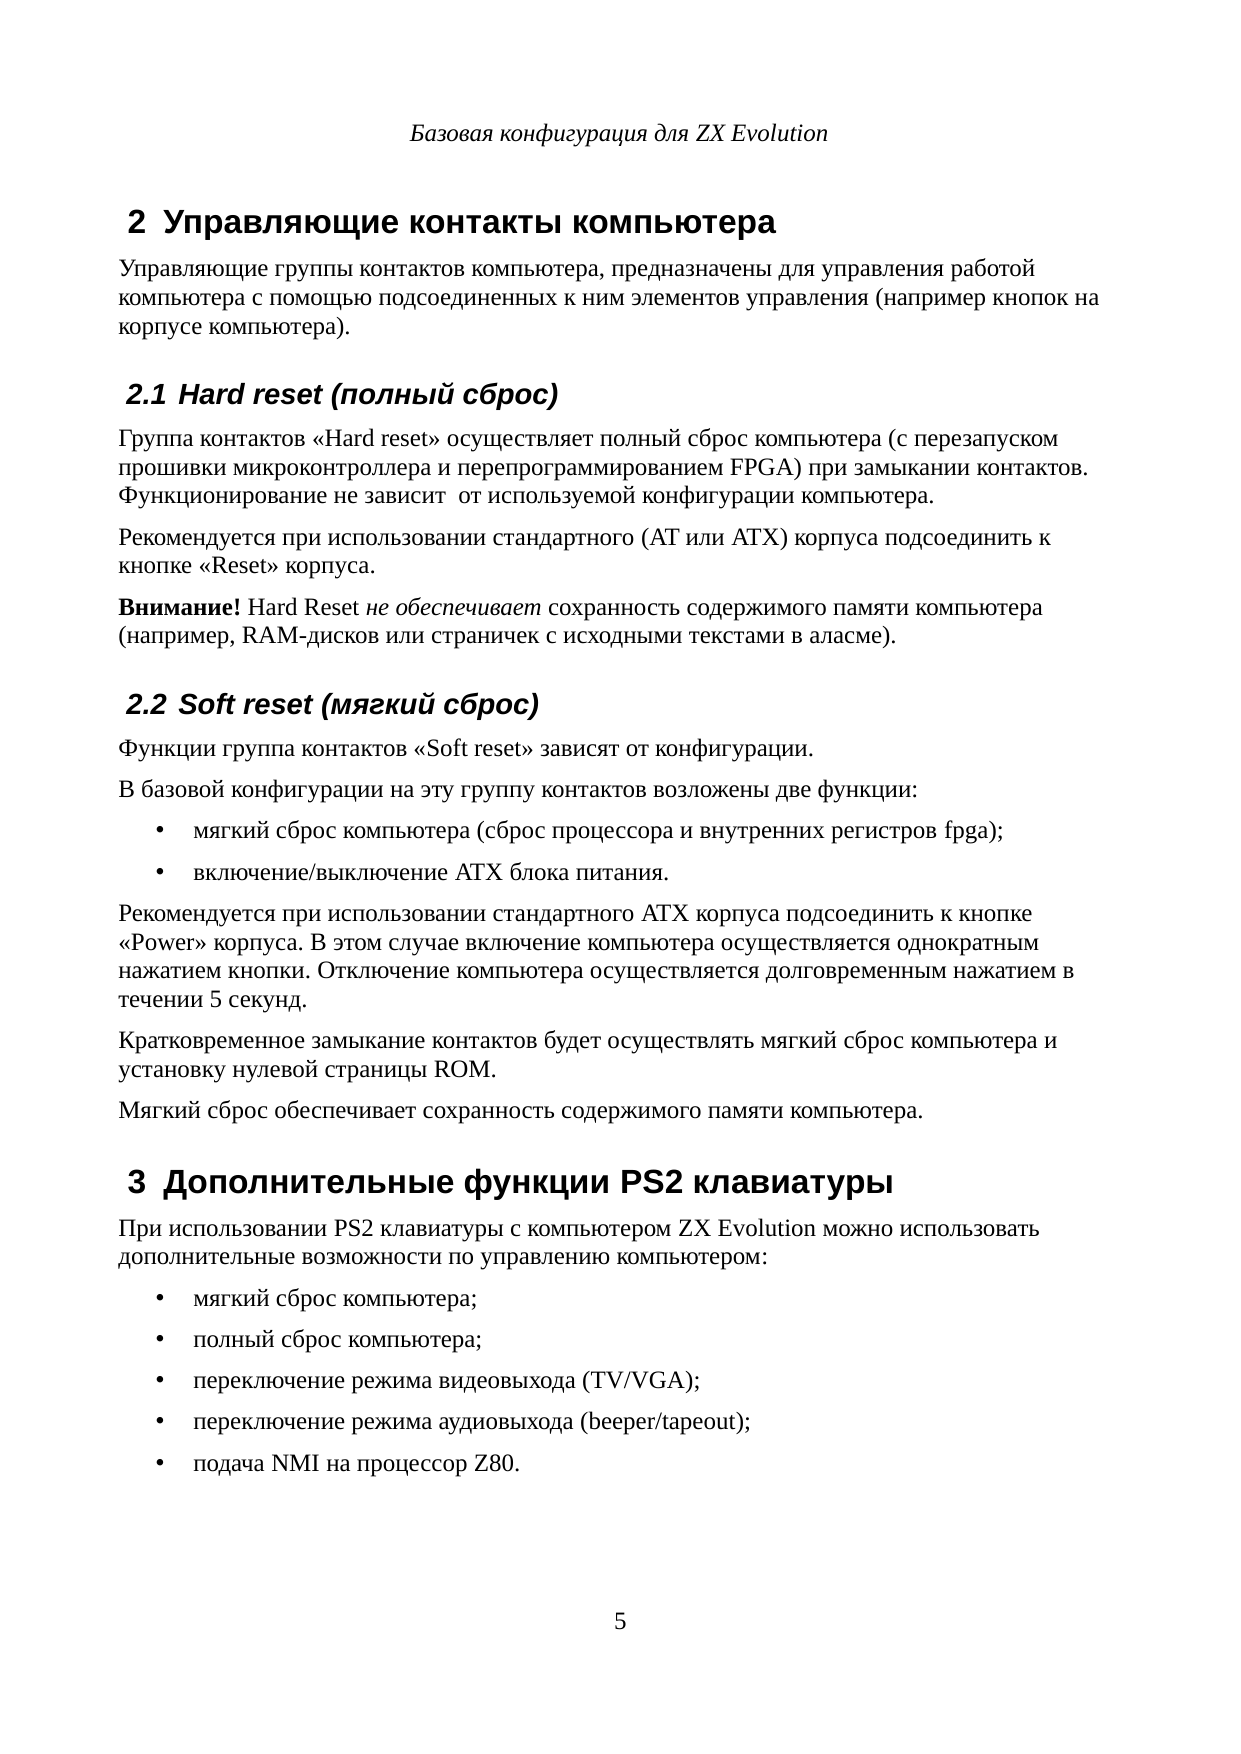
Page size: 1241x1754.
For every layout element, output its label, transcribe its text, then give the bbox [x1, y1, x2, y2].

list включение/выключение ATX блока питания. [156, 857, 1122, 885]
list переключение режима видеовыхода (TV/VGA); [156, 1365, 1122, 1394]
text Функции группа контактов «Soft reset» зависят от конфигурации. [118, 733, 1122, 762]
text Кратковременное замыкание контактов будет осуществлять мягкий сброс компьютера и установку нулевой страницы ROM. [118, 1025, 1122, 1083]
text При использовании PS2 клавиатуры с компьютером ZX Evolution можно использовать дополнительные возможности по управлению компьютером: [118, 1213, 1122, 1270]
list мягкий сброс компьютера; [156, 1283, 1122, 1311]
list переключение режима аудиовыхода (beeper/tapeout); [156, 1406, 1122, 1435]
text Рекомендуется при использовании стандартного ATX корпуса подсоединить к кнопке «Power» корпуса. В этом случае включение компьютера осуществляется однократным нажатием кнопки. Отключение компьютера осуществляется долговременным нажатием в течении 5 секунд. [118, 898, 1122, 1013]
list подача NMI на процессор Z80. [156, 1448, 1122, 1476]
text В базовой конфигурации на эту группу контактов возложены две функции: [118, 774, 1122, 803]
text Управляющие группы контактов компьютера, предназначены для управления работой компьютера с помощью подсоединенных к ним элементов управления (например кнопок на корпусе компьютера). [118, 253, 1122, 339]
text Группа контактов «Hard reset» осуществляет полный сброс компьютера (с перезапуском прошивки микроконтроллера и перепрограммированием FPGA) при замыкании контактов. Функционирование не зависит от используемой конфигурации компьютера. [118, 423, 1122, 509]
subtitle Управляющие контакты компьютера [118, 202, 1122, 241]
text Внимание! Hard Reset не обеспечивает сохранность содержимого памяти компьютера (например, RAM-дисков или страничек с исходными текстами в аласме). [118, 592, 1122, 649]
text Мягкий сброс обеспечивает сохранность содержимого памяти компьютера. [118, 1095, 1122, 1124]
subtitle Дополнительные функции PS2 клавиатуры [118, 1162, 1122, 1200]
subtitle Soft reset (мягкий сброс) [118, 687, 1122, 720]
text Рекомендуется при использовании стандартного (AT или ATX) корпуса подсоединить к кнопке «Reset» корпуса. [118, 522, 1122, 579]
list мягкий сброс компьютера (сброс процессора и внутренних регистров fpga); [156, 815, 1122, 844]
list полный сброс компьютера; [156, 1324, 1122, 1353]
subtitle Hard reset (полный сброс) [118, 377, 1122, 411]
